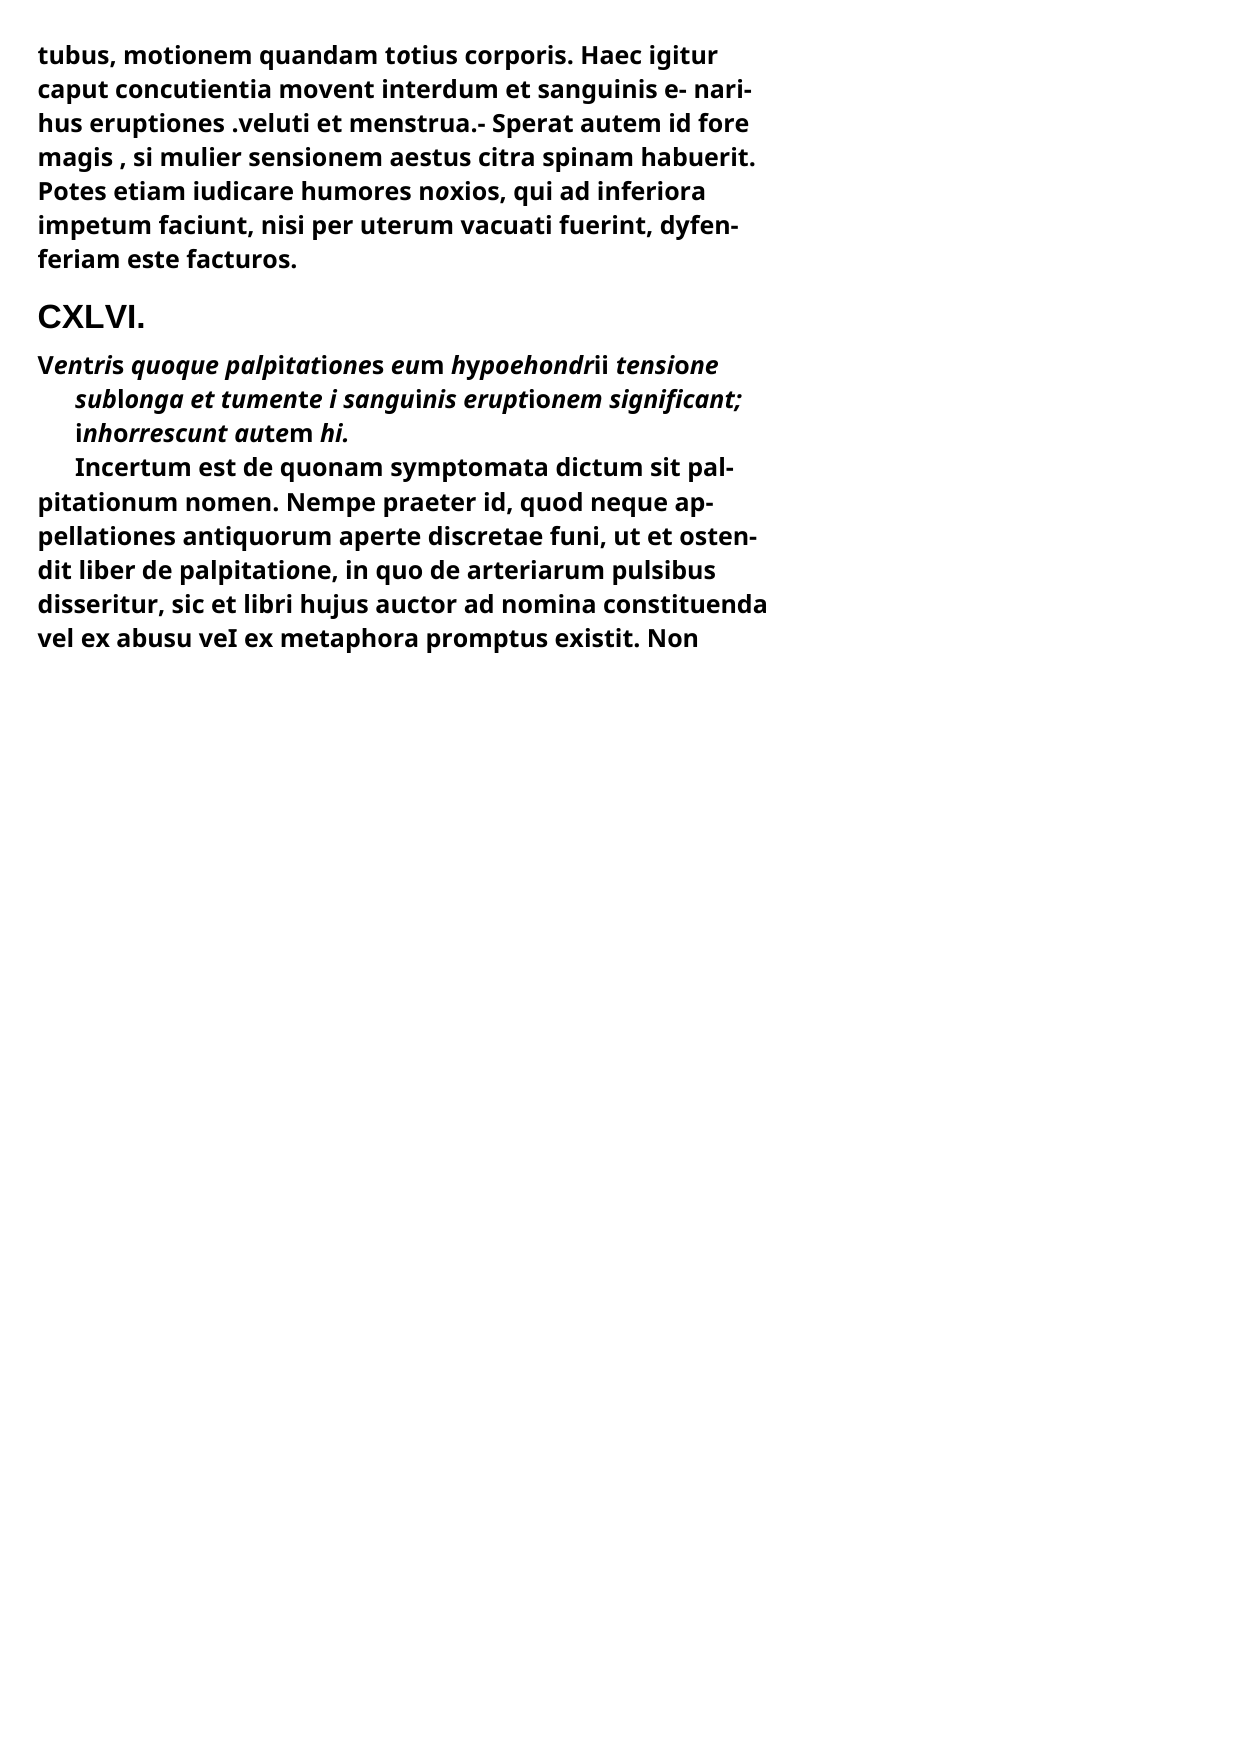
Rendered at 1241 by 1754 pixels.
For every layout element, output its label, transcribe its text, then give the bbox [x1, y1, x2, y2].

text Incertum est de quonam symptomata dictum sit pal- pitationum nomen. Nempe praeter id, quod neque ap- pellationes antiquorum aperte discretae funi, ut et osten- dit liber de palpitatione, in quo de arteriarum pulsibus disseritur, sic et libri hujus auctor ad nomina constituenda vel ex abusu veI ex metaphora promptus existit. Non [37, 450, 1203, 654]
text Ventris quoque palpitationes eum hypoehondrii tensione sublonga et tumente i sanguinis eruptionem significant; inhorrescunt autem hi. [37, 348, 1203, 450]
text tubus, motionem quandam totius corporis. Haec igitur caput concutientia movent interdum et sanguinis e- nari- hus eruptiones .veluti et menstrua.- Sperat autem id fore magis , si mulier sensionem aestus citra spinam habuerit. Potes etiam iudicare humores noxios, qui ad inferiora impetum faciunt, nisi per uterum vacuati fuerint, dyfen- feriam este facturos. [37, 37, 1203, 276]
subtitle CXLVI. [37, 297, 1203, 335]
